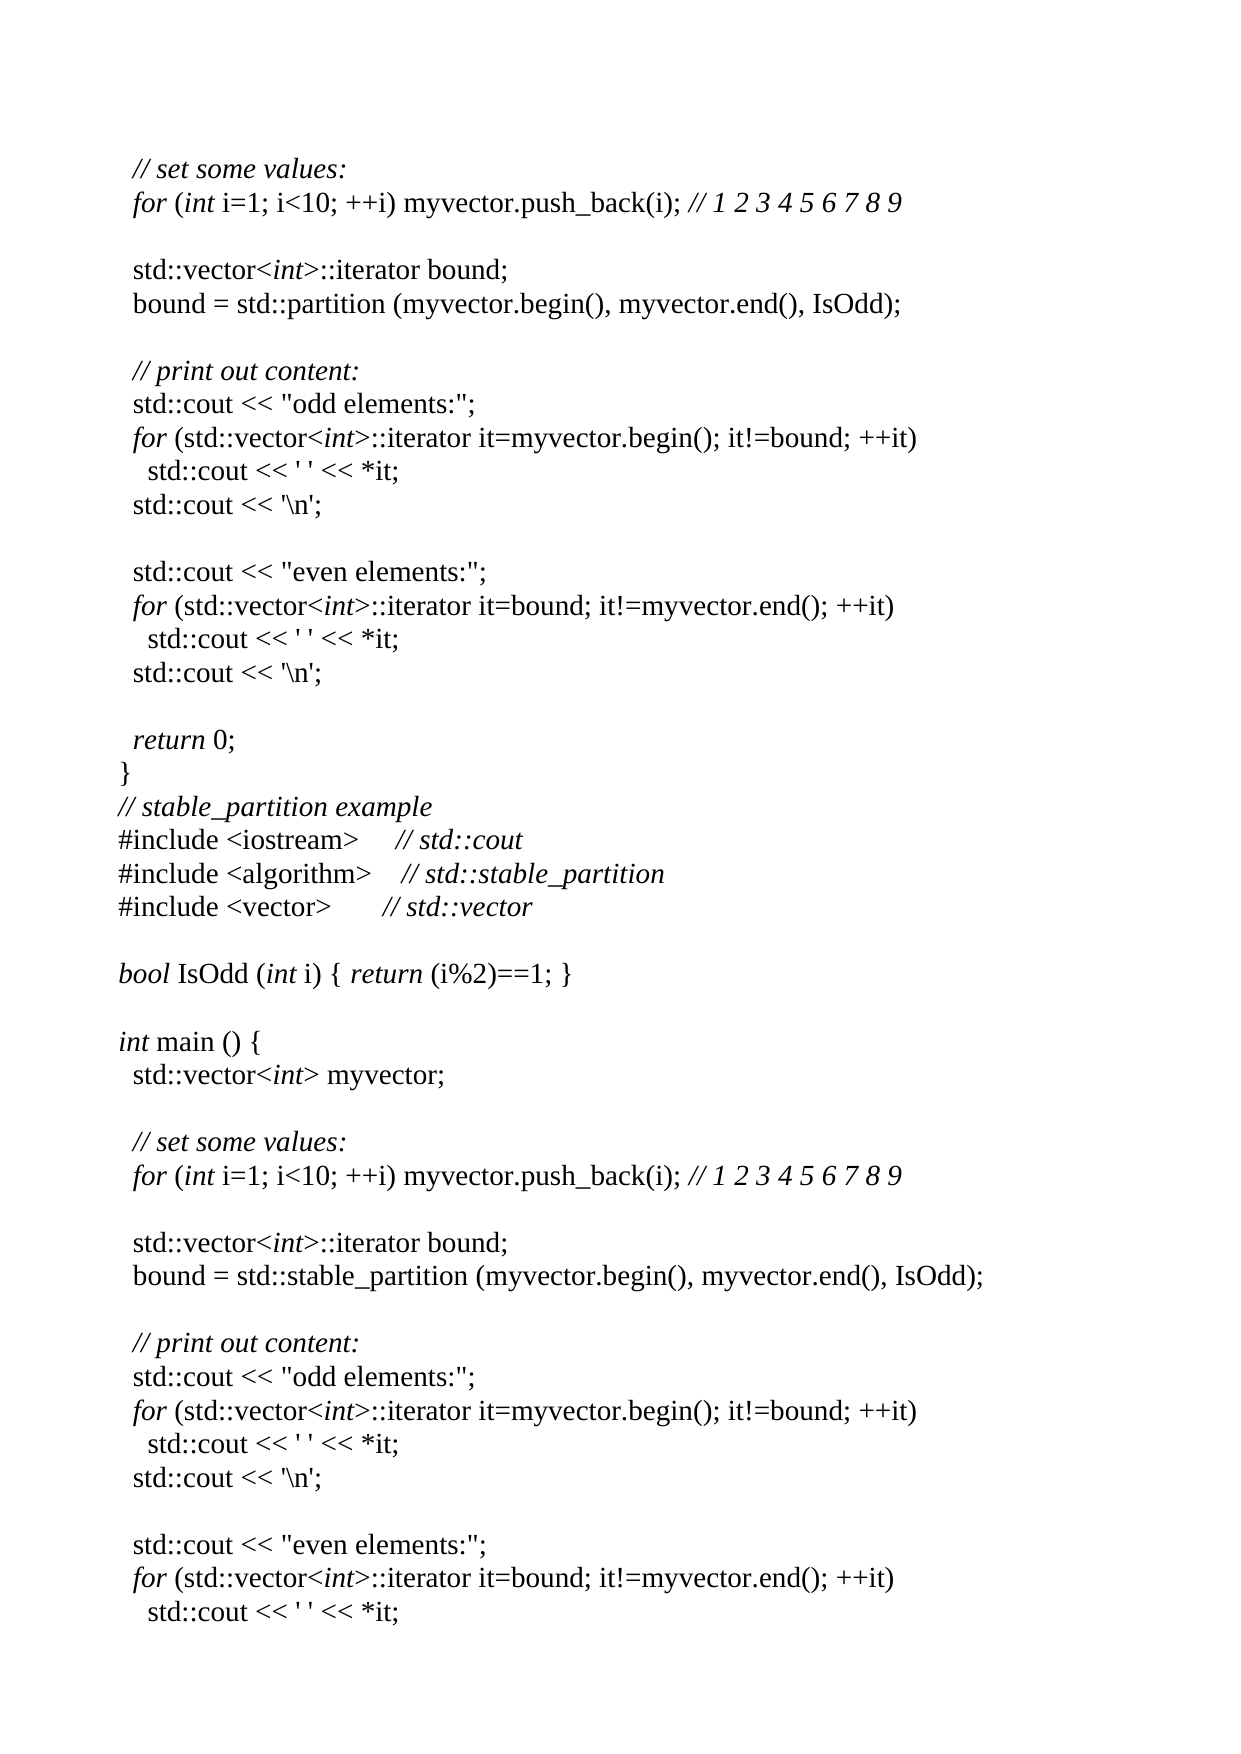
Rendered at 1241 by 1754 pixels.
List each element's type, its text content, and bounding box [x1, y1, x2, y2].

text std::cout << ' ' << *it; [118, 621, 1122, 655]
text // set some values: [118, 1124, 1122, 1158]
text std::cout << "even elements:"; [118, 1527, 1122, 1560]
text std::vector<int>::iterator bound; [118, 252, 1122, 286]
text std::vector<int>::iterator bound; [118, 1225, 1122, 1258]
text std::cout << '\n'; [118, 487, 1122, 521]
text std::cout << "odd elements:"; [118, 1359, 1122, 1393]
text // set some values: [118, 152, 1122, 185]
text for (std::vector<int>::iterator it=myvector.begin(); it!=bound; ++it) [118, 1393, 1122, 1426]
text #include <algorithm> // std::stable_partition [118, 856, 1122, 889]
text for (int i=1; i<10; ++i) myvector.push_back(i); // 1 2 3 4 5 6 7 8 9 [118, 1158, 1122, 1191]
text std::cout << '\n'; [118, 1460, 1122, 1493]
text // print out content: [118, 1326, 1122, 1359]
text int main () { [118, 1024, 1122, 1057]
text bound = std::partition (myvector.begin(), myvector.end(), IsOdd); [118, 286, 1122, 319]
text for (std::vector<int>::iterator it=bound; it!=myvector.end(); ++it) [118, 588, 1122, 621]
text for (int i=1; i<10; ++i) myvector.push_back(i); // 1 2 3 4 5 6 7 8 9 [118, 185, 1122, 219]
text std::cout << ' ' << *it; [118, 453, 1122, 487]
text std::cout << "even elements:"; [118, 554, 1122, 588]
text for (std::vector<int>::iterator it=myvector.begin(); it!=bound; ++it) [118, 420, 1122, 453]
text // print out content: [118, 353, 1122, 386]
text #include <vector> // std::vector [118, 889, 1122, 923]
text std::cout << ' ' << *it; [118, 1426, 1122, 1460]
text bool IsOdd (int i) { return (i%2)==1; } [118, 957, 1122, 990]
text std::vector<int> myvector; [118, 1057, 1122, 1091]
text #include <iostream> // std::cout [118, 822, 1122, 856]
text std::cout << '\n'; [118, 655, 1122, 688]
text } [118, 755, 1122, 789]
text bound = std::stable_partition (myvector.begin(), myvector.end(), IsOdd); [118, 1258, 1122, 1292]
text std::cout << ' ' << *it; [118, 1594, 1122, 1627]
text // stable_partition example [118, 789, 1122, 822]
text return 0; [118, 722, 1122, 755]
text std::cout << "odd elements:"; [118, 386, 1122, 420]
text for (std::vector<int>::iterator it=bound; it!=myvector.end(); ++it) [118, 1560, 1122, 1594]
